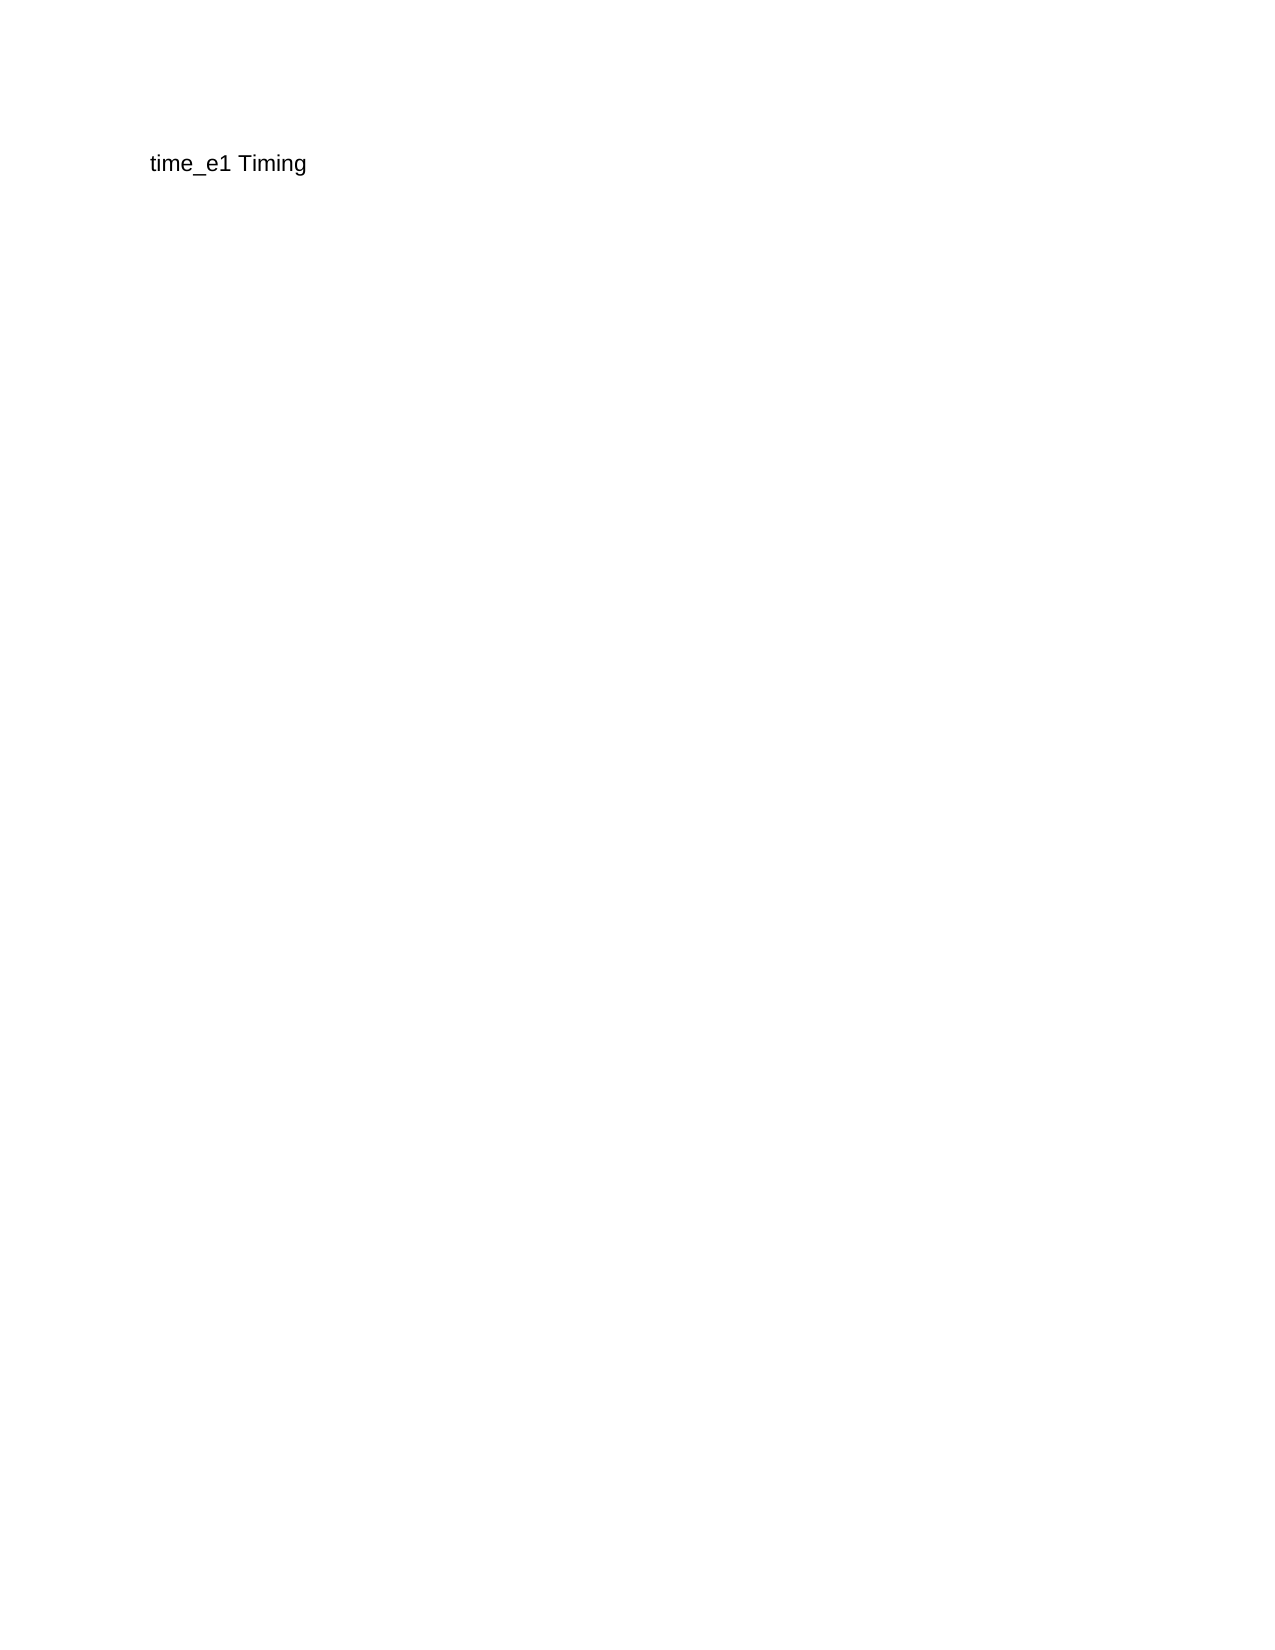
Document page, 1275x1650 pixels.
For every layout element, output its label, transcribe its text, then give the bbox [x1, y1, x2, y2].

text time_e1 Timing [150, 150, 1125, 176]
